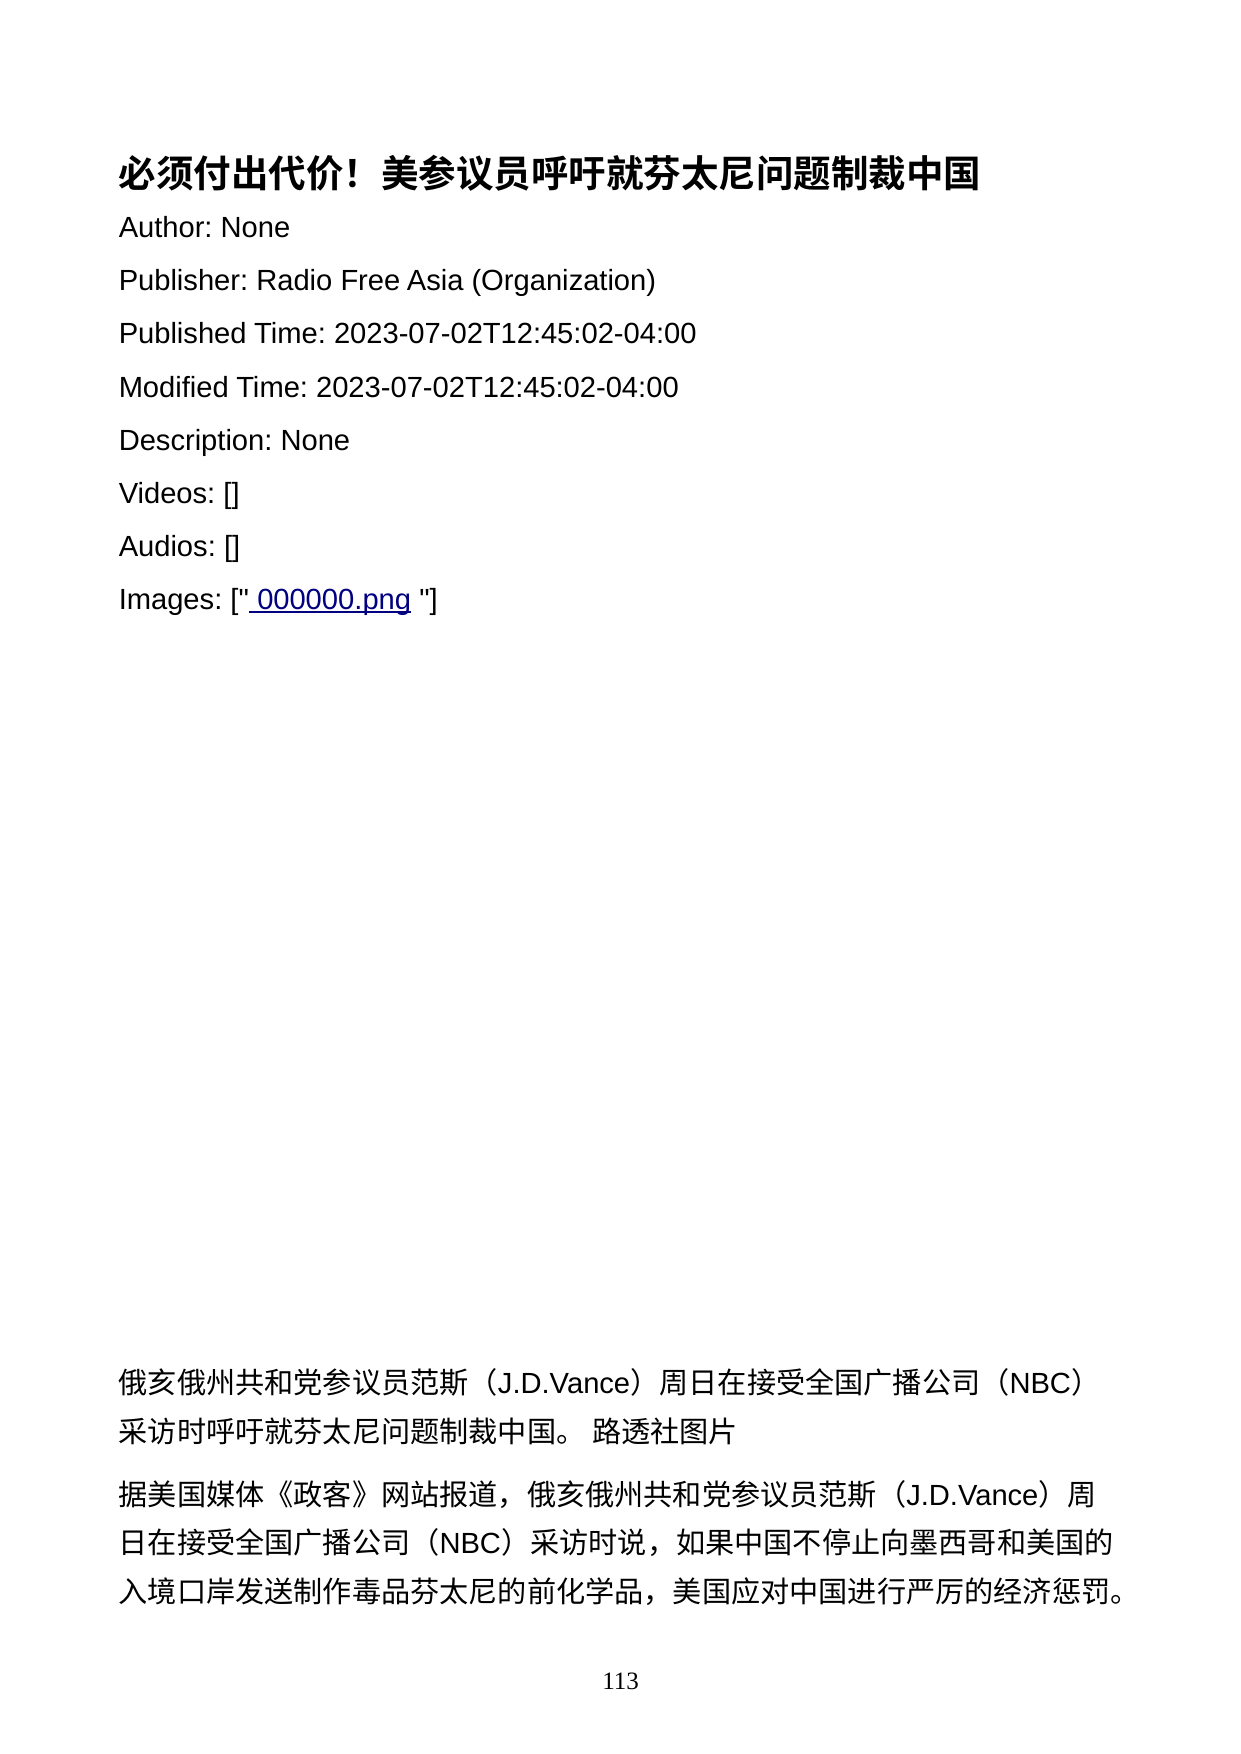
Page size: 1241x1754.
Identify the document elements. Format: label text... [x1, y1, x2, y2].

text Modified Time: 2023-07-02T12:45:02-04:00 [118, 370, 1122, 403]
text Description: None [118, 423, 1122, 456]
text Videos: [] [118, 476, 1122, 509]
text Publisher: Radio Free Asia (Organization) [118, 263, 1122, 297]
text 俄亥俄州共和党参议员范斯（J.D.Vance）周日在接受全国广播公司（NBC）采访时呼吁就芬太尼问题制裁中国。 路透社图片 [118, 635, 1122, 1450]
text Audios: [] [118, 529, 1122, 563]
text Published Time: 2023-07-02T12:45:02-04:00 [118, 317, 1122, 350]
text Author: None [118, 210, 1122, 244]
text 据美国媒体《政客》网站报道，俄亥俄州共和党参议员范斯（J.D.Vance）周日在接受全国广播公司（NBC）采访时说，如果中国不停止向墨西哥和美国的入境口岸发送制作毒品芬太尼的前化学品，美国应对中国进行严厉的经济惩罚。 [118, 1471, 1122, 1611]
text Images: [" 000000.png "] [118, 582, 1122, 616]
subtitle 必须付出代价！美参议员呼吁就芬太尼问题制裁中国 [118, 143, 1122, 198]
